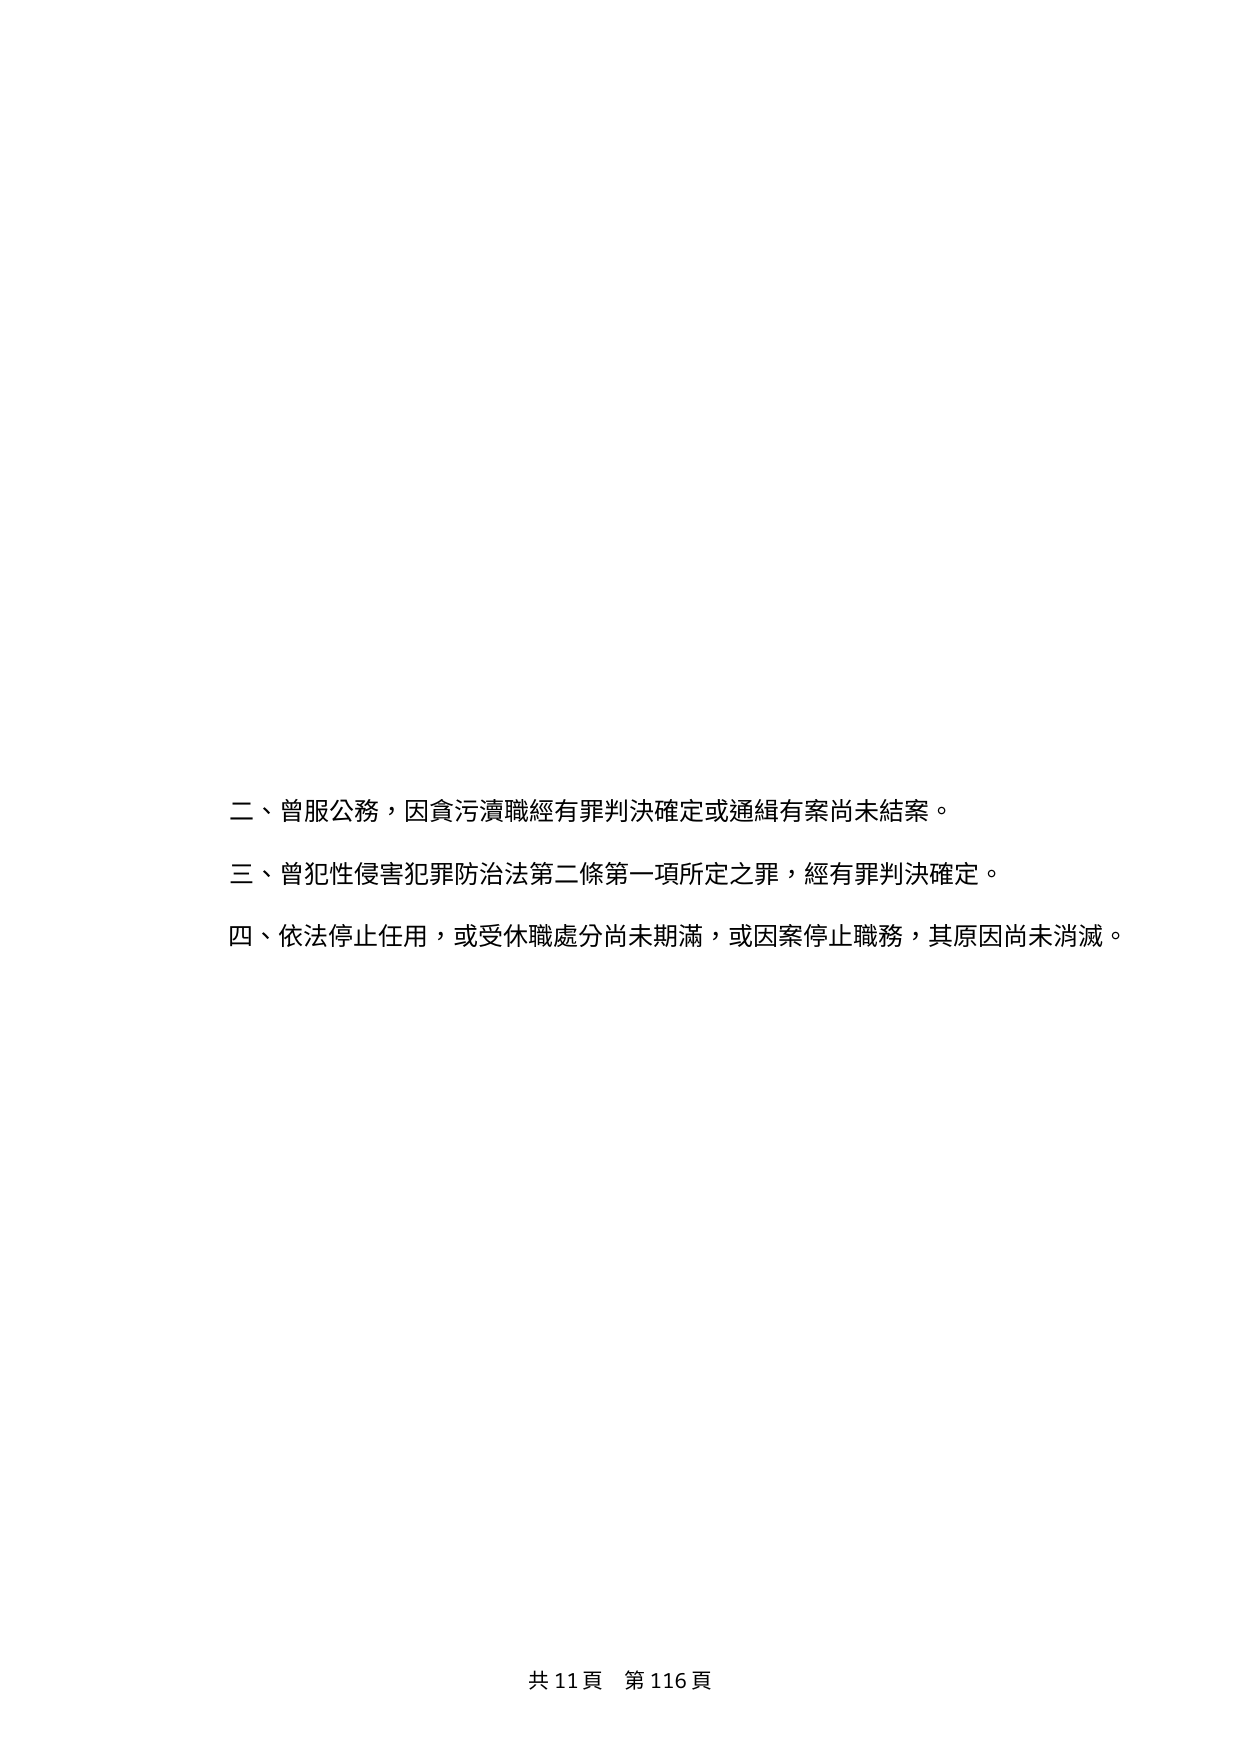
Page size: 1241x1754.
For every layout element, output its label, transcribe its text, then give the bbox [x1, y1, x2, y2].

text 三、曾犯性侵害犯罪防治法第二條第一項所定之罪，經有罪判決確定。 [118, 831, 1122, 893]
text 四、依法停止任用，或受休職處分尚未期滿，或因案停止職務，其原因尚未消滅。 [229, 893, 1122, 956]
text 二、曾服公務，因貪污瀆職經有罪判決確定或通緝有案尚未結案。 [118, 768, 1122, 831]
